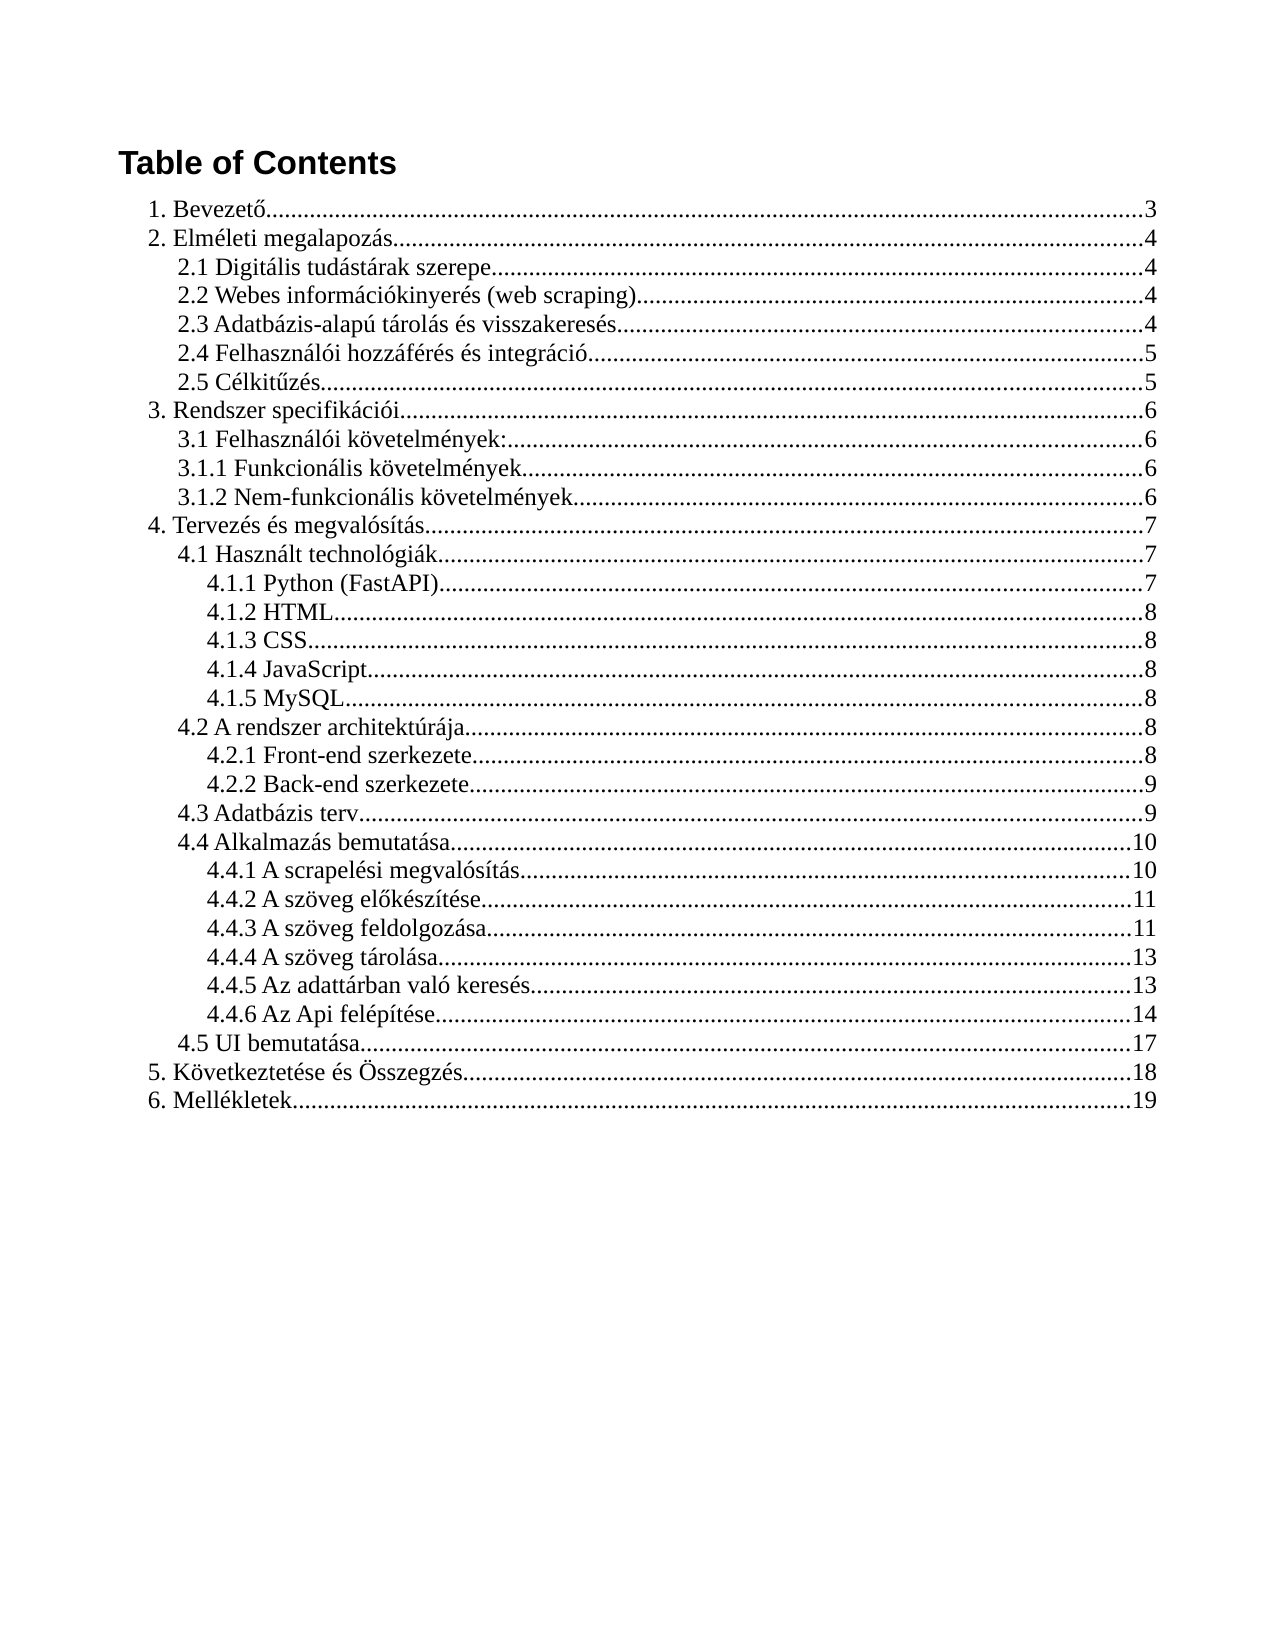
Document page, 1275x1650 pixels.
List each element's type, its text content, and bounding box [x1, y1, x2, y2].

text 2.4 Felhasználói hozzáférés és integráció 5 [177, 338, 1157, 367]
subtitle Table of Contents [118, 143, 1157, 182]
text 2.3 Adatbázis-alapú tárolás és visszakeresés 4 [177, 309, 1157, 338]
text 5. Következtetése és Összegzés 18 [148, 1057, 1157, 1085]
text 4.2 A rendszer architektúrája 8 [177, 712, 1157, 740]
text 6. Mellékletek 19 [148, 1085, 1157, 1114]
text 4.4.2 A szöveg előkészítése 11 [207, 884, 1157, 913]
text 4.1 Használt technológiák 7 [177, 539, 1157, 568]
text 4.4.3 A szöveg feldolgozása 11 [207, 913, 1157, 942]
text 2. Elméleti megalapozás 4 [148, 223, 1157, 252]
text 3. Rendszer specifikációi 6 [148, 395, 1157, 424]
text 4.1.3 CSS 8 [207, 625, 1157, 654]
text 4.1.1 Python (FastAPI) 7 [207, 568, 1157, 597]
text 4.4.4 A szöveg tárolása 13 [207, 942, 1157, 970]
text 2.5 Célkitűzés 5 [177, 367, 1157, 395]
text 3.1.2 Nem-funkcionális követelmények 6 [177, 482, 1157, 510]
text 1. Bevezető 3 [148, 194, 1157, 223]
text 4. Tervezés és megvalósítás 7 [148, 510, 1157, 539]
text 4.3 Adatbázis terv 9 [177, 798, 1157, 827]
text 4.4.5 Az adattárban való keresés 13 [207, 970, 1157, 999]
text 4.4.1 A scrapelési megvalósítás 10 [207, 855, 1157, 884]
text 4.4 Alkalmazás bemutatása 10 [177, 827, 1157, 855]
text 3.1 Felhasználói követelmények: 6 [177, 424, 1157, 453]
text 2.1 Digitális tudástárak szerepe 4 [177, 252, 1157, 280]
text 4.1.4 JavaScript 8 [207, 654, 1157, 683]
text 4.2.1 Front-end szerkezete 8 [207, 740, 1157, 769]
text 3.1.1 Funkcionális követelmények 6 [177, 453, 1157, 482]
text 2.2 Webes információkinyerés (web scraping) 4 [177, 280, 1157, 309]
text 4.1.2 HTML 8 [207, 597, 1157, 625]
text 4.4.6 Az Api felépítése 14 [207, 999, 1157, 1028]
text 4.5 UI bemutatása 17 [177, 1028, 1157, 1057]
text 4.2.2 Back-end szerkezete 9 [207, 769, 1157, 798]
text 4.1.5 MySQL 8 [207, 683, 1157, 712]
